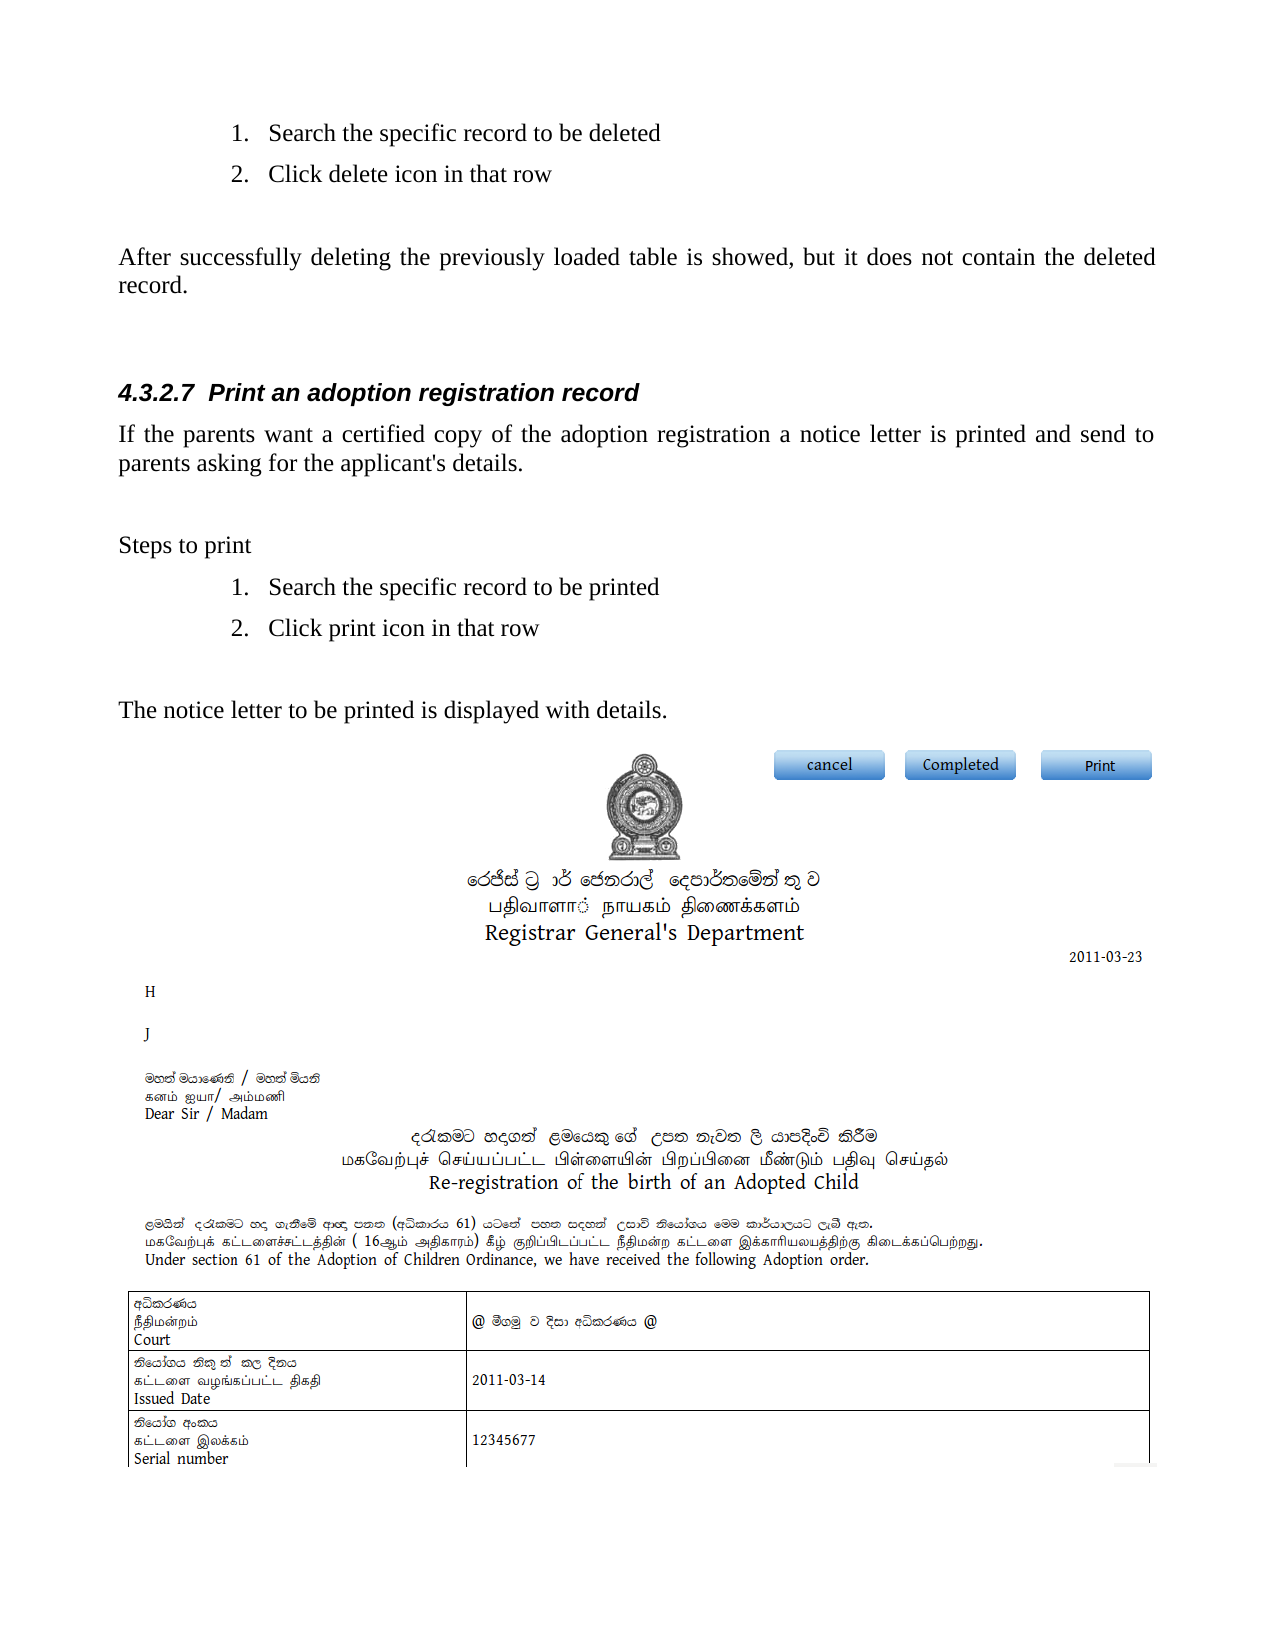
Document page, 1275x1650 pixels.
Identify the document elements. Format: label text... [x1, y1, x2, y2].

list Click print icon in that row [231, 613, 1157, 642]
list Click delete icon in that row [231, 159, 1157, 188]
text If the parents want a certified copy of the adoption registration a notice letter is printed and send to parents asking for the applicant's details. [118, 419, 1157, 477]
text After successfully deleting the previously loaded table is showed, but it does not contain the deleted record. [118, 242, 1157, 299]
text Steps to print [118, 530, 1157, 559]
picture [118, 736, 1157, 1467]
text The notice letter to be printed is displayed with details. [118, 695, 1157, 724]
list Search the specific record to be deleted [231, 118, 1157, 147]
list Search the specific record to be printed [231, 572, 1157, 600]
subtitle Print an adoption registration record [118, 378, 1157, 407]
